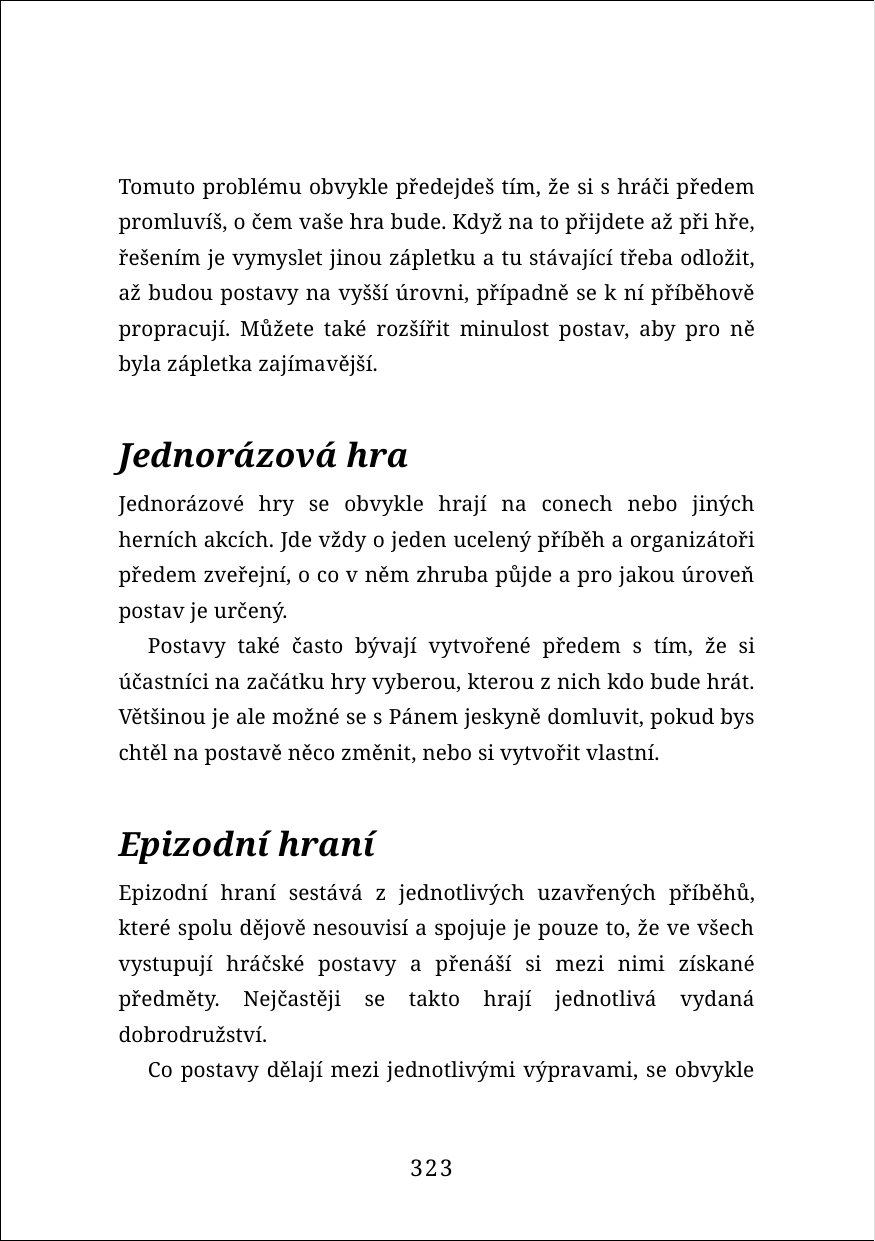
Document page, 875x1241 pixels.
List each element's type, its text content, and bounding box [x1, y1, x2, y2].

subtitle Jednorázová hra [118, 432, 756, 478]
text Epizodní hraní sestává z jednotlivých uzavřených příběhů, které spolu dějově nesouvisí a spojuje je pouze to, že ve všech vystupují hráčské postavy a přenáší si mezi nimi získané předměty. Nejčastěji se takto hrají jednotlivá vydaná dobrodružství. Co postavy dělají mezi jednotlivými výpravami, se obvykle [118, 878, 756, 1084]
text Tomuto problému obvykle předejdeš tím, že si s hráči předem promluvíš, o čem vaše hra bude. Když na to přijdete až při hře, řešením je vymyslet jinou zápletku a tu stávající třeba odložit, až budou postavy na vyšší úrovni, případně se k ní příběhově propracují. Můžete také rozšířit minulost postav, aby pro ně byla zápletka zajímavější. [118, 172, 756, 378]
subtitle Epizodní hraní [118, 821, 756, 866]
text Jednorázové hry se obvykle hrají na conech nebo jiných herních akcích. Jde vždy o jeden ucelený příběh a organizátoři předem zveřejní, o co v něm zhruba půjde a pro jakou úroveň postav je určený. Postavy také často bývají vytvořené předem s tím, že si účastníci na začátku hry vyberou, kterou z nich kdo bude hrát. Většinou je ale možné se s Pánem jeskyně domluvit, pokud bys chtěl na postavě něco změnit, nebo si vytvořit vlastní. [118, 489, 756, 766]
